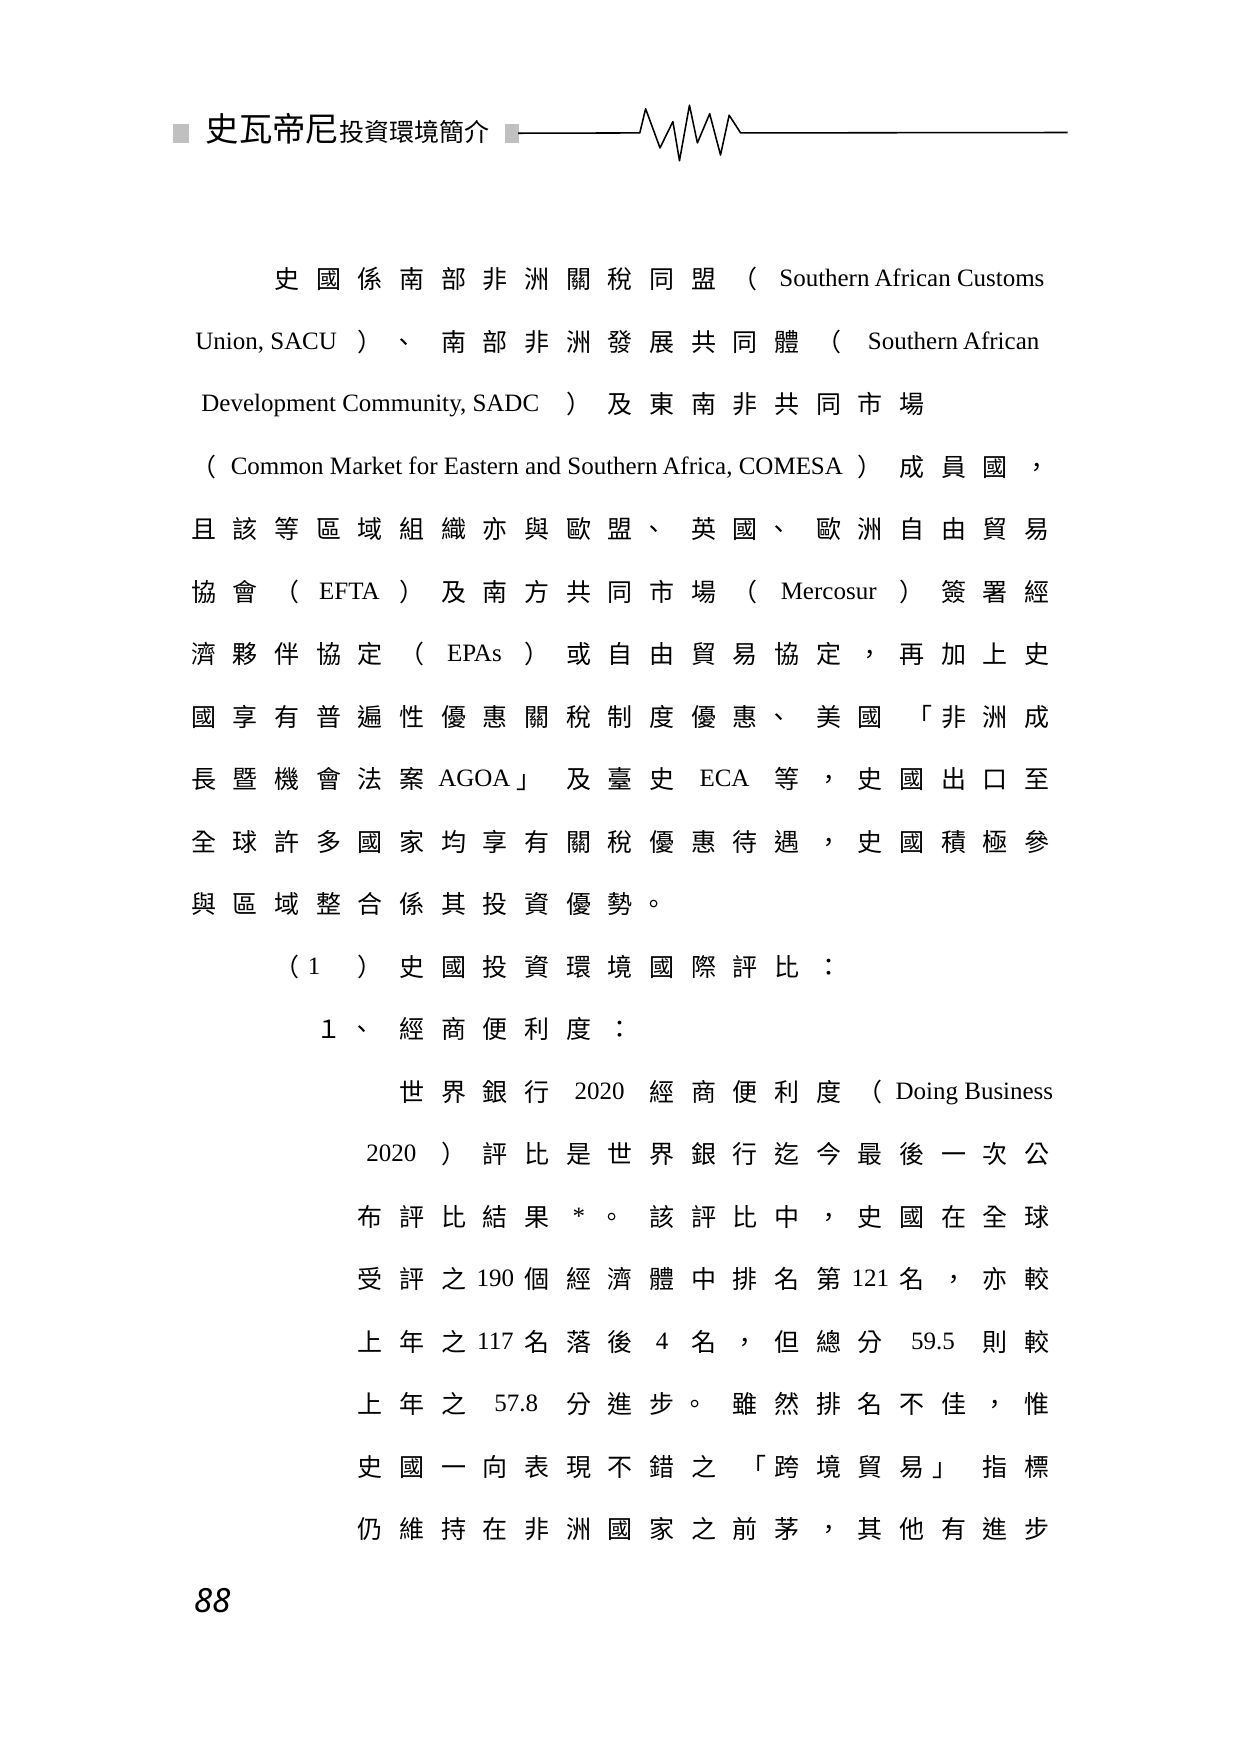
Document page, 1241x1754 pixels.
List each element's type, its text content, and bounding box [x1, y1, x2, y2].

text １、經商便利度： [281, 986, 1058, 1049]
text 世界銀行2020經商便利度（Doing Business 2020）評比是世界銀行迄今最後一次公布評比結果*。該評比中，史國在全球受評之190個經濟體中排名第121名，亦較上年之117名落後4名，但總分59.5則較上年之57.8分進步。雖然排名不佳，惟史國一向表現不錯之「跨境貿易」指標仍維持在非洲國家之前茅，其他有進步 [330, 1049, 1058, 1549]
list 史國投資環境國際評比： [232, 924, 1058, 986]
text 史國係南部非洲關稅同盟（Southern African Customs Union, SACU）、南部非洲發展共同體（Southern African Development Community, SADC）及東南非共同市場（Common Market for Eastern and Southern Africa, COMESA）成員國，且該等區域組織亦與歐盟、英國、歐洲自由貿易協會（EFTA）及南方共同市場（Mercosur）簽署經濟夥伴協定（EPAs）或自由貿易協定，再加上史國享有普遍性優惠關稅制度優惠、美國「非洲成長暨機會法案AGOA」及臺史ECA等，史國出口至全球許多國家均享有關稅優惠待遇，史國積極參與區域整合係其投資優勢。 [183, 236, 1058, 924]
